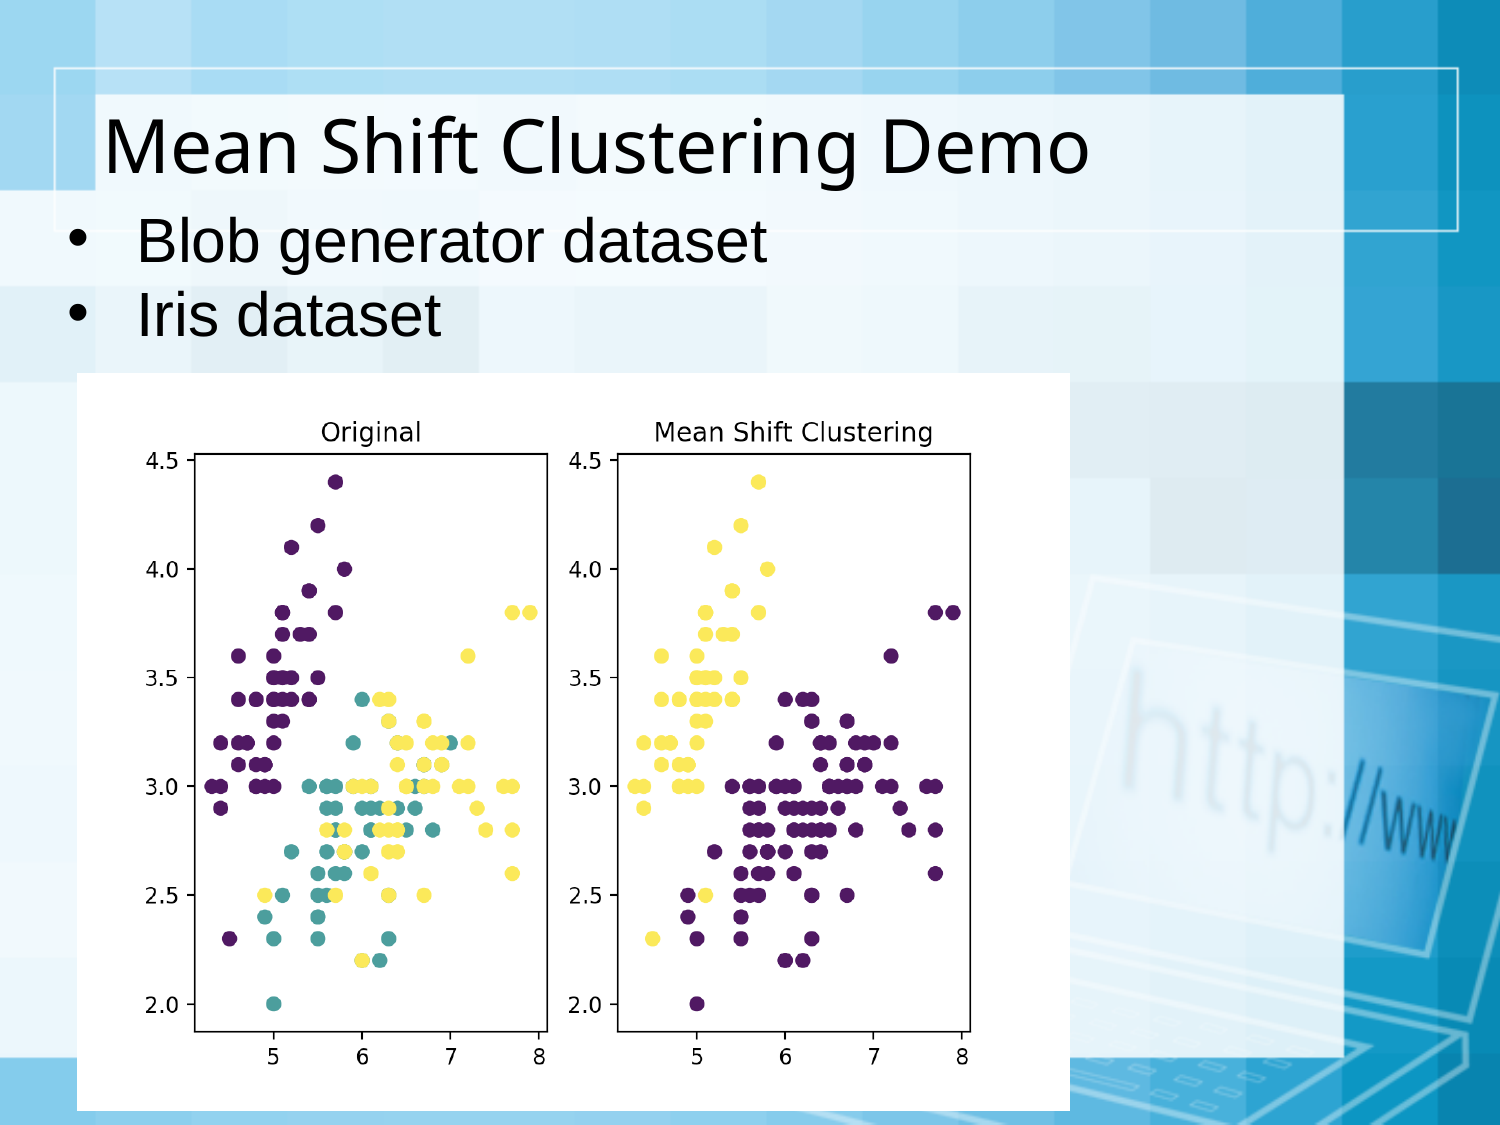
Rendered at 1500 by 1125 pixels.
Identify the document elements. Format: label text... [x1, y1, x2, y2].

title Mean Shift Clustering Demo [87, 87, 1338, 184]
list Blob generator dataset Iris dataset [46, 184, 1368, 968]
picture [0, 0, 1500, 1125]
